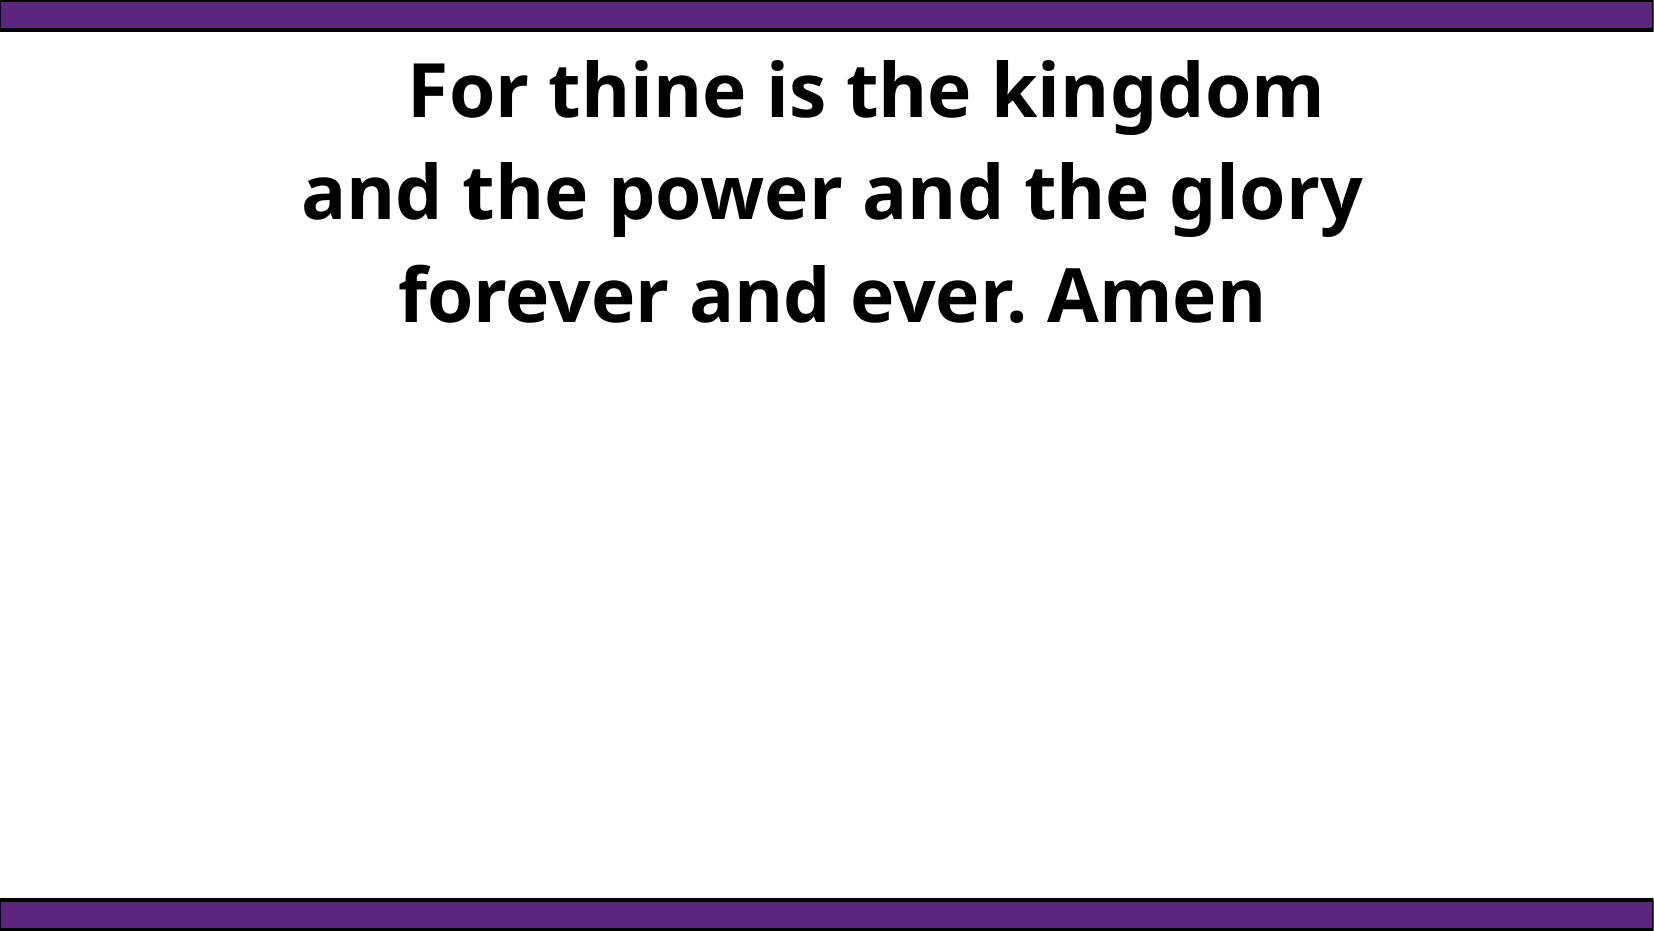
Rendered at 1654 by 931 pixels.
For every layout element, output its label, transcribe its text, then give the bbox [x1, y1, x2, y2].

text_box [0, 900, 1654, 931]
text_box [0, 0, 1654, 31]
text_box For thine is the kingdom and the power and the glory forever and ever. Amen [60, 30, 1606, 345]
picture [0, 31, 1654, 900]
